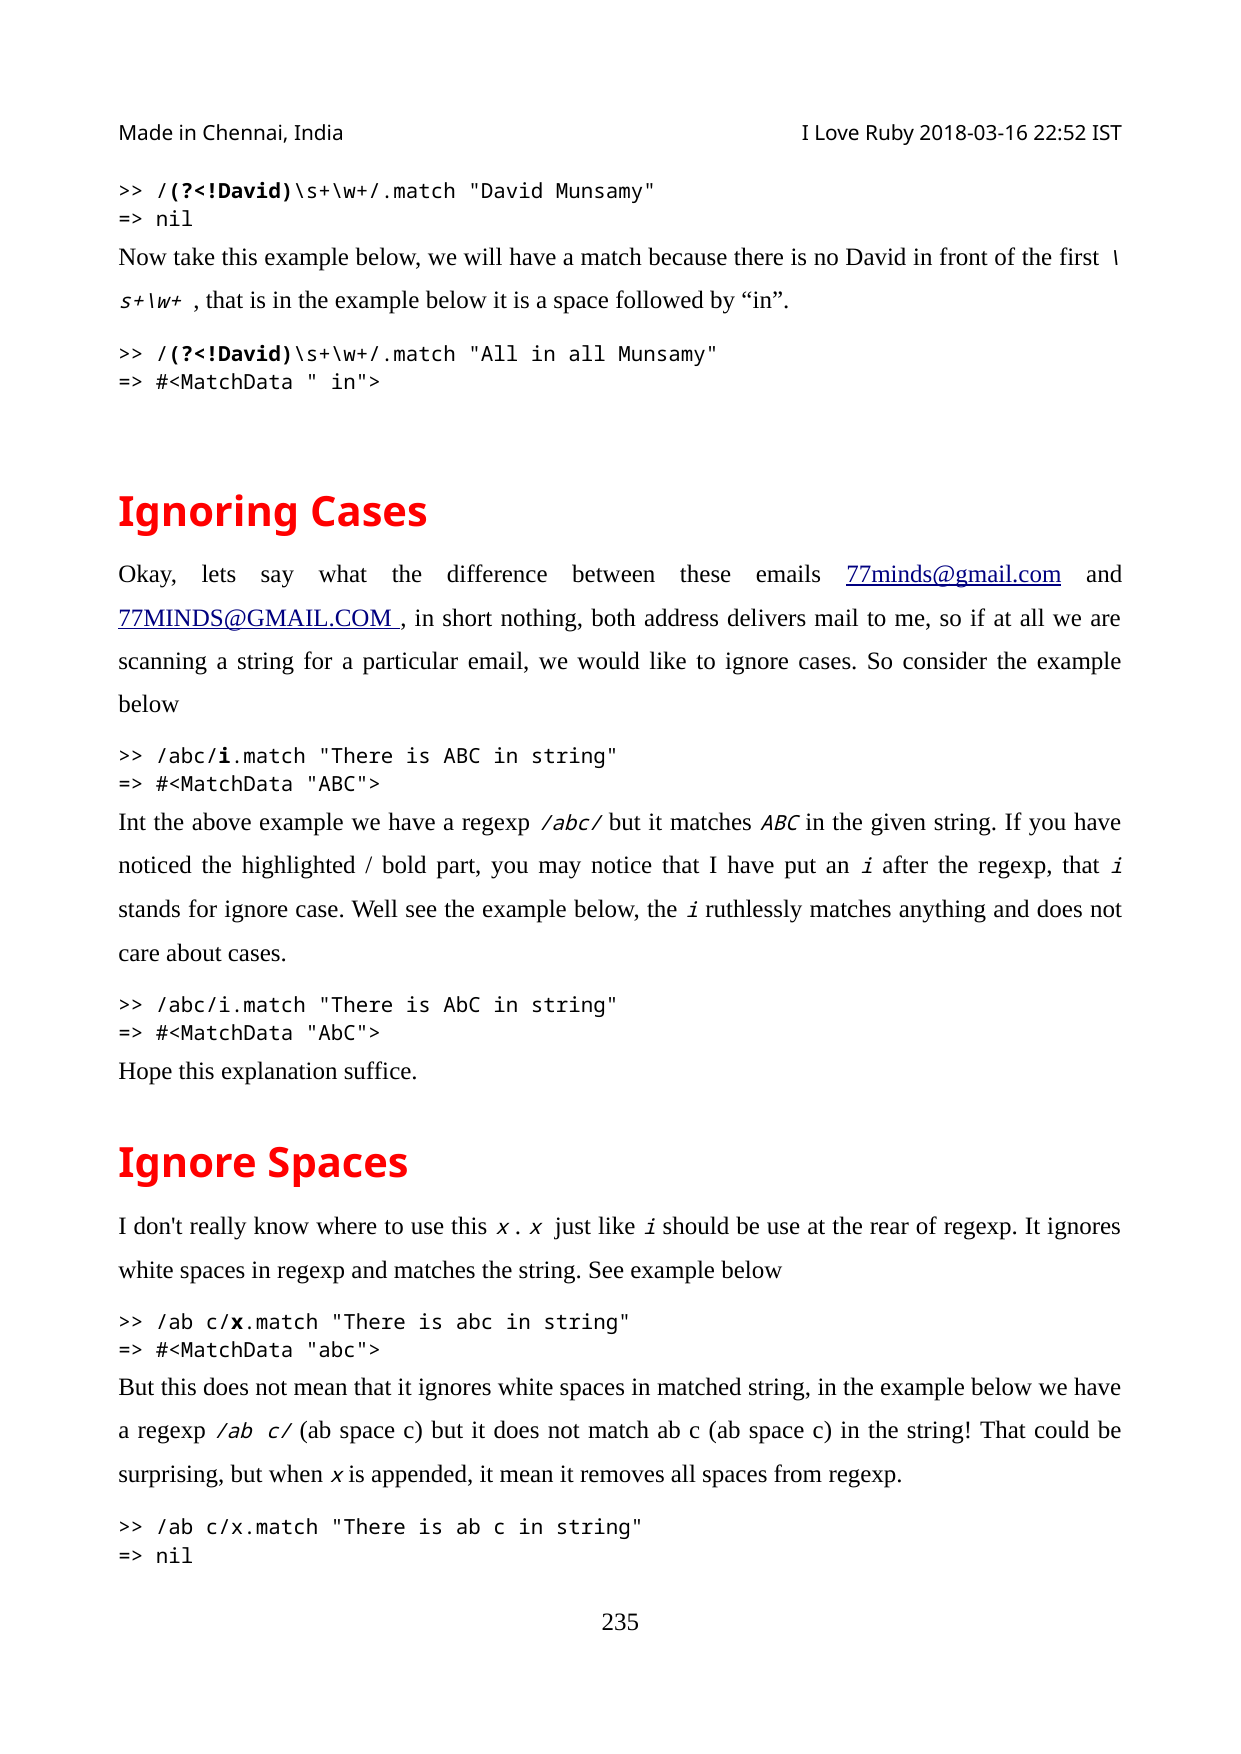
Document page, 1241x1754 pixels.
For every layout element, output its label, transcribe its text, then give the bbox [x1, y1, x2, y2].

text But this does not mean that it ignores white spaces in matched string, in the example below we have a regexp /ab c/ (ab space c) but it does not match ab c (ab space c) in the string! That could be surprising, but when x is appended, it mean it removes all spaces from regexp. [118, 1372, 1122, 1489]
text Okay, lets say what the difference between these emails 77minds@gmail.com and 77MINDS@GMAIL.COM , in short nothing, both address delivers mail to me, so if at all we are scanning a string for a particular email, we would like to ignore cases. So consider the example below [118, 559, 1122, 718]
text => nil [118, 1541, 1122, 1569]
subtitle Ignoring Cases [118, 481, 1122, 538]
text Int the above example we have a regexp /abc/ but it matches ABC in the given string. If you have noticed the highlighted / bold part, you may notice that I have put an i after the regexp, that i stands for ignore case. Well see the example below, the i ruthlessly matches anything and does not care about cases. [118, 807, 1122, 967]
text I don't really know where to use this x . x just like i should be use at the rear of regexp. It ignores white spaces in regexp and matches the string. See example below [118, 1211, 1122, 1283]
text >> /abc/i.match "There is ABC in string" [118, 741, 1122, 769]
text >> /ab c/x.match "There is abc in string" [118, 1307, 1122, 1335]
text => #<MatchData " in"> [118, 367, 1122, 396]
subtitle Ignore Spaces [118, 1133, 1122, 1189]
text >> /(?<!David)\s+\w+/.match "All in all Munsamy" [118, 339, 1122, 367]
text => #<MatchData "ABC"> [118, 769, 1122, 798]
text >> /(?<!David)\s+\w+/.match "David Munsamy" [118, 176, 1122, 204]
text >> /abc/i.match "There is AbC in string" [118, 990, 1122, 1018]
text >> /ab c/x.match "There is ab c in string" [118, 1512, 1122, 1541]
text Hope this explanation suffice. [118, 1056, 1122, 1084]
text Now take this example below, we will have a match because there is no David in front of the first \s+\w+ , that is in the example below it is a space followed by “in”. [118, 242, 1122, 315]
text => nil [118, 204, 1122, 233]
text => #<MatchData "abc"> [118, 1335, 1122, 1364]
text => #<MatchData "AbC"> [118, 1018, 1122, 1047]
